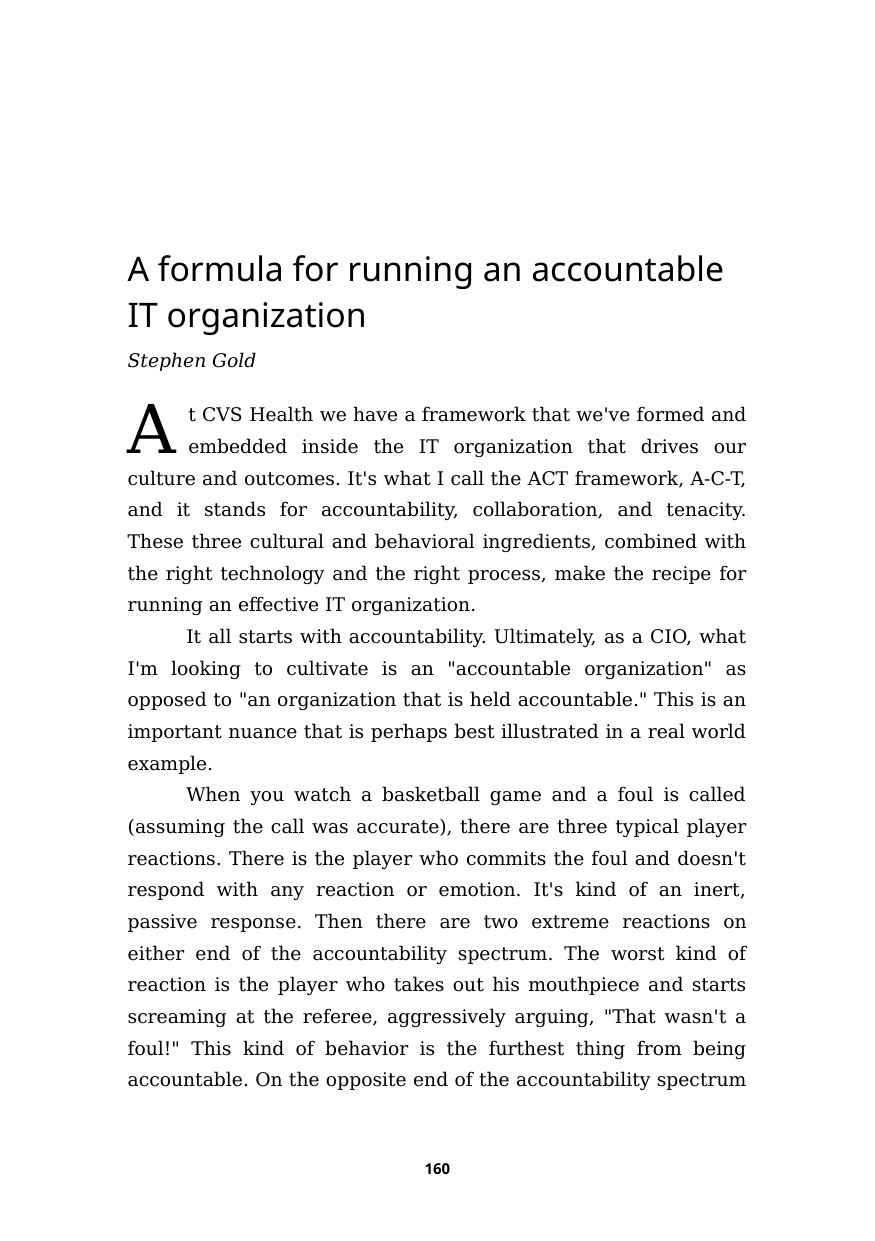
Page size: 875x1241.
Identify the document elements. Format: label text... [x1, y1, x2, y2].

subtitle A formula for running an accountable IT organization [127, 246, 747, 338]
text At CVS Health we have a framework that we've formed and embedded inside the IT organization that drives our culture and outcomes. It's what I call the ACT framework, A-C-T, and it stands for accountability, collaboration, and tenacity. These three cultural and behavioral ingredients, combined with the right technology and the right process, make the recipe for running an effective IT organization. [127, 404, 747, 616]
text It all starts with accountability. Ultimately, as a CIO, what I'm looking to cultivate is an "accountable organization" as opposed to "an organization that is held accountable." This is an important nuance that is perhaps best illustrated in a real world example. [127, 626, 747, 774]
text When you watch a basketball game and a foul is called (assuming the call was accurate), there are three typical player reactions. There is the player who commits the foul and doesn't respond with any reaction or emotion. It's kind of an inert, passive response. Then there are two extreme reactions on either end of the accountability spectrum. The worst kind of reaction is the player who takes out his mouthpiece and starts screaming at the referee, aggressively arguing, "That wasn't a foul!" This kind of behavior is the furthest thing from being accountable. On the opposite end of the accountability spectrum [127, 784, 747, 1091]
text Stephen Gold [127, 350, 747, 372]
